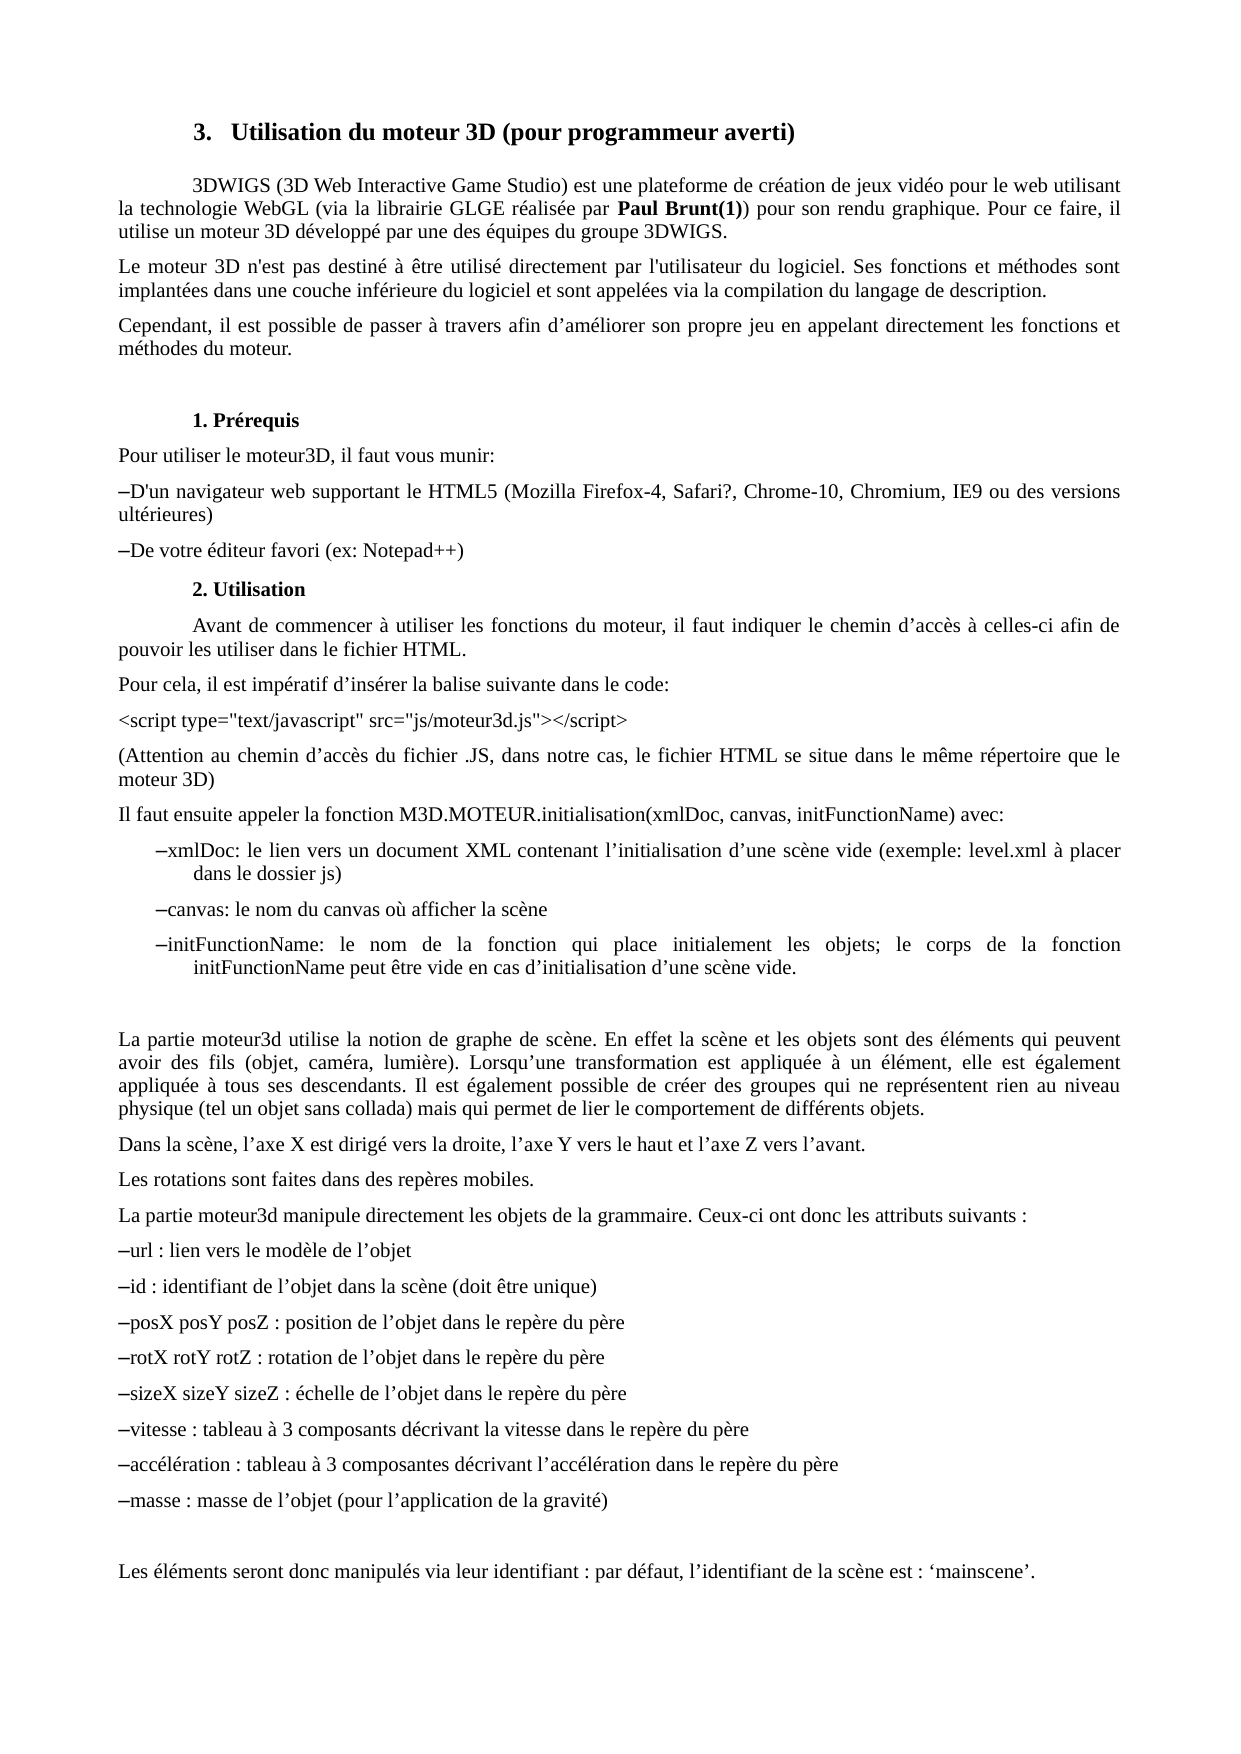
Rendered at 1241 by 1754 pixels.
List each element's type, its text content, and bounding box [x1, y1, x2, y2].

list accélération : tableau à 3 composantes décrivant l’accélération dans le repère du père [118, 1453, 1122, 1476]
text Pour utiliser le moteur3D, il faut vous munir: [118, 444, 1122, 467]
text Cependant, il est possible de passer à travers afin d’améliorer son propre jeu en appelant directement les fonctions et méthodes du moteur. [118, 314, 1122, 360]
text 1. Prérequis [118, 408, 1122, 432]
text La partie moteur3d utilise la notion de graphe de scène. En effet la scène et les objets sont des éléments qui peuvent avoir des fils (objet, caméra, lumière). Lorsqu’une transformation est appliquée à un élément, elle est également appliquée à tous ses descendants. Il est également possible de créer des groupes qui ne représentent rien au niveau physique (tel un objet sans collada) mais qui permet de lier le comportement de différents objets. [118, 1027, 1122, 1120]
list De votre éditeur favori (ex: Notepad++) [118, 538, 1122, 562]
text 3DWIGS (3D Web Interactive Game Studio) est une plateforme de création de jeux vidéo pour le web utilisant la technologie WebGL (via la librairie GLGE réalisée par Paul Brunt(1)) pour son rendu graphique. Pour ce faire, il utilise un moteur 3D développé par une des équipes du groupe 3DWIGS. [118, 173, 1122, 243]
list masse : masse de l’objet (pour l’application de la gravité) [118, 1489, 1122, 1512]
text Dans la scène, l’axe X est dirigé vers la droite, l’axe Y vers le haut et l’axe Z vers l’avant. [118, 1132, 1122, 1156]
list rotX rotY rotZ : rotation de l’objet dans le repère du père [118, 1346, 1122, 1369]
text 2. Utilisation [118, 574, 1122, 602]
list vitesse : tableau à 3 composants décrivant la vitesse dans le repère du père [118, 1417, 1122, 1441]
text Pour cela, il est impératif d’insérer la balise suivante dans le code: [118, 673, 1122, 696]
list sizeX sizeY sizeZ : échelle de l’objet dans le repère du père [118, 1382, 1122, 1405]
list xmlDoc: le lien vers un document XML contenant l’initialisation d’une scène vide (exemple: level.xml à placer dans le dossier js) [156, 839, 1122, 885]
text La partie moteur3d manipule directement les objets de la grammaire. Ceux-ci ont donc les attributs suivants : [118, 1204, 1122, 1227]
list canvas: le nom du canvas où afficher la scène [156, 897, 1122, 921]
text Avant de commencer à utiliser les fonctions du moteur, il faut indiquer le chemin d’accès à celles-ci afin de pouvoir les utiliser dans le fichier HTML. [118, 614, 1122, 661]
text <script type="text/javascript" src="js/moteur3d.js"></script> [118, 709, 1122, 732]
text Les éléments seront donc manipulés via leur identifiant : par défaut, l’identifiant de la scène est : ‘mainscene’. [118, 1560, 1122, 1583]
list posX posY posZ : position de l’objet dans le repère du père [118, 1311, 1122, 1334]
text Il faut ensuite appeler la fonction M3D.MOTEUR.initialisation(xmlDoc, canvas, initFunctionName) avec: [118, 803, 1122, 826]
list id : identifiant de l’objet dans la scène (doit être unique) [118, 1275, 1122, 1298]
list initFunctionName: le nom de la fonction qui place initialement les objets; le corps de la fonction initFunctionName peut être vide en cas d’initialisation d’une scène vide. [156, 933, 1122, 979]
text (Attention au chemin d’accès du fichier .JS, dans notre cas, le fichier HTML se situe dans le même répertoire que le moteur 3D) [118, 744, 1122, 791]
list url : lien vers le modèle de l’objet [118, 1239, 1122, 1262]
text Le moteur 3D n'est pas destiné à être utilisé directement par l'utilisateur du logiciel. Ses fonctions et méthodes sont implantées dans une couche inférieure du logiciel et sont appelées via la compilation du langage de description. [118, 255, 1122, 302]
list Utilisation du moteur 3D (pour programmeur averti) [193, 118, 1122, 146]
text Les rotations sont faites dans des repères mobiles. [118, 1168, 1122, 1191]
list D'un navigateur web supportant le HTML5 (Mozilla Firefox-4, Safari?, Chrome-10, Chromium, IE9 ou des versions ultérieures) [118, 480, 1122, 526]
